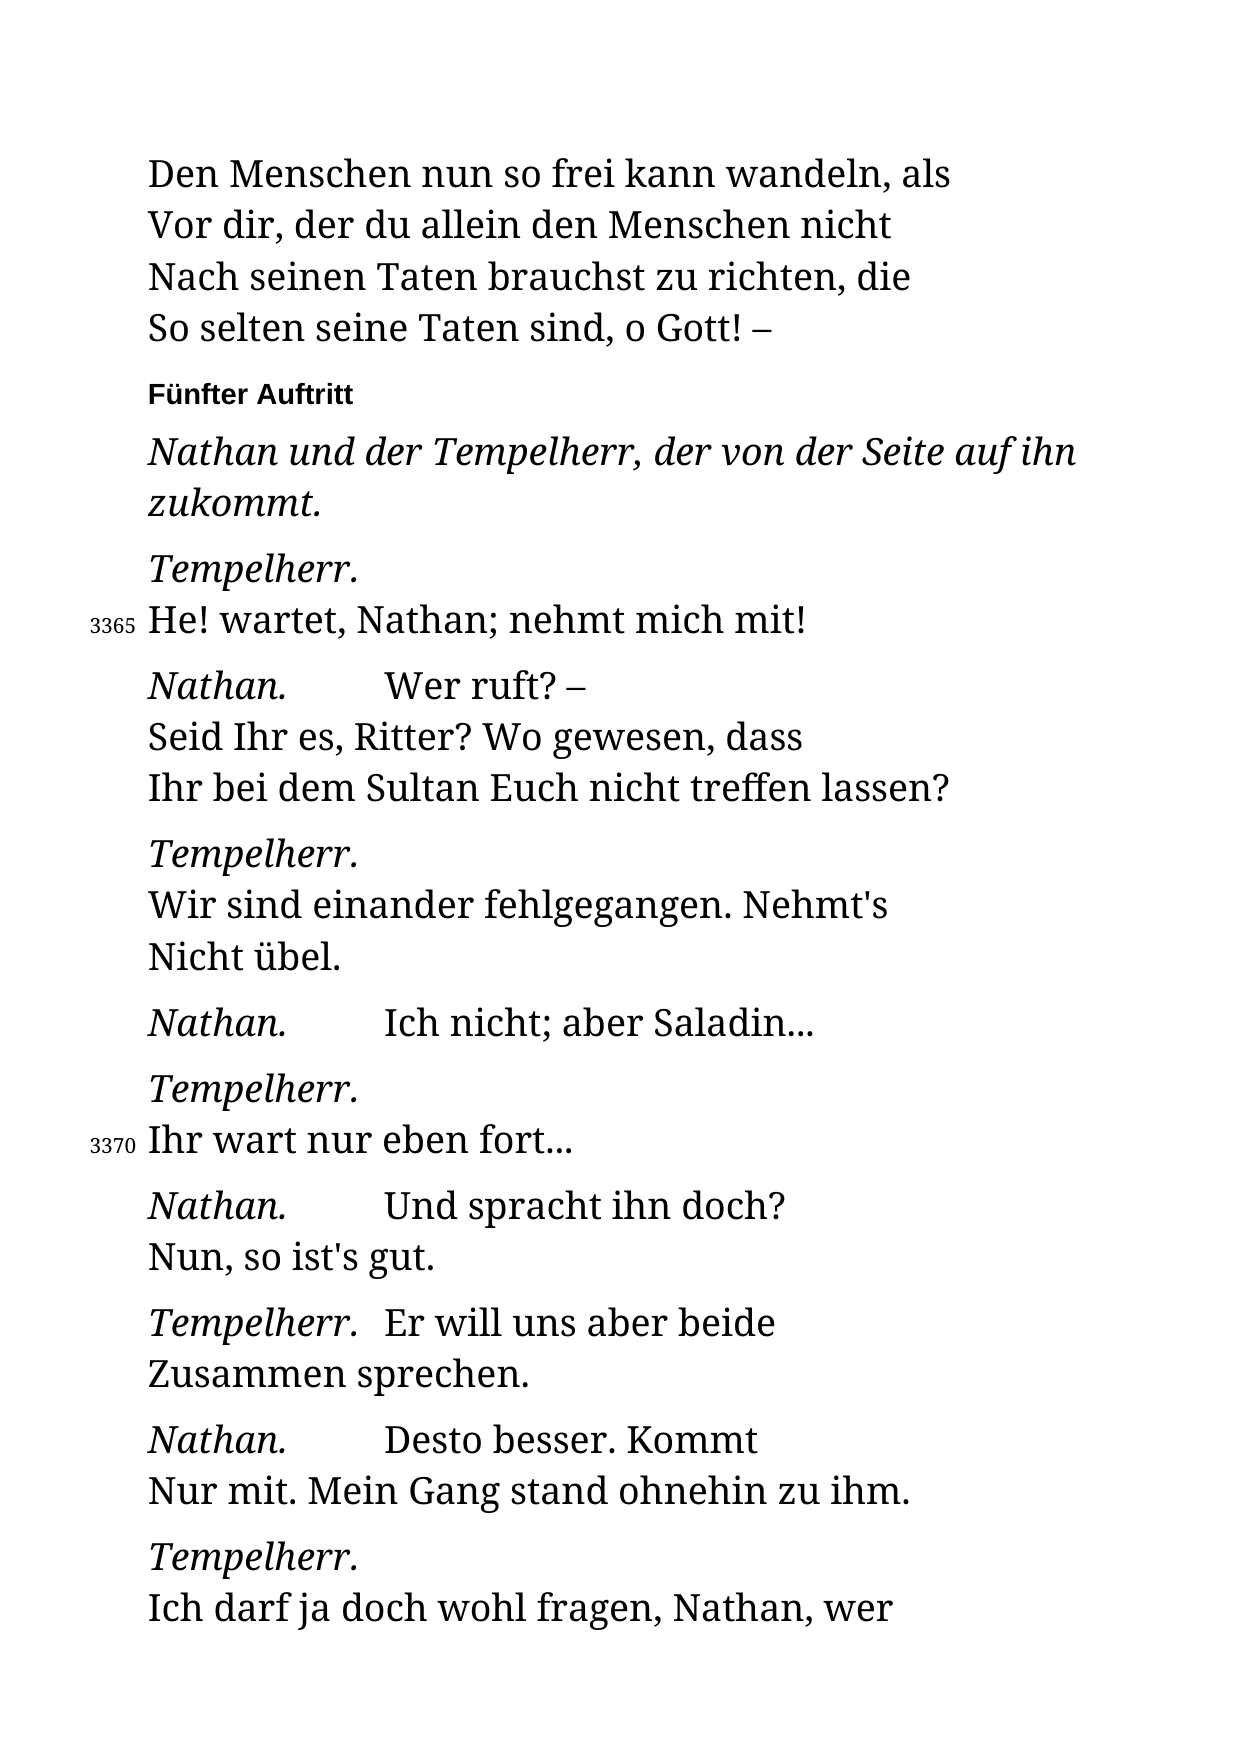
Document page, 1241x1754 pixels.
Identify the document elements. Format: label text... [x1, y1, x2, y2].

text Tempelherr. [148, 542, 1092, 593]
text Ihr bei dem Sultan Euch nicht treffen lassen? [148, 762, 1092, 813]
text Nathan. Desto besser. Kommt [148, 1413, 1092, 1464]
text Vor dir, der du allein den Menschen nicht [148, 199, 1092, 250]
text Nach seinen Taten brauchst zu richten, die [148, 250, 1092, 301]
text Nathan. Und spracht ihn doch? [148, 1179, 1092, 1230]
text Tempelherr. Er will uns aber beide [148, 1296, 1092, 1347]
text Ihr wart nur eben fort... [148, 1113, 1092, 1164]
text He! wartet, Nathan; nehmt mich mit! [148, 593, 1092, 644]
text Tempelherr. [148, 828, 1092, 879]
text Ich darf ja doch wohl fragen, Nathan, wer [148, 1581, 1092, 1632]
text Tempelherr. [148, 1062, 1092, 1113]
text Den Menschen nun so frei kann wandeln, als [148, 148, 1092, 199]
text Nathan. Ich nicht; aber Saladin... [148, 996, 1092, 1047]
text So selten seine Taten sind, o Gott! – [148, 301, 1092, 352]
text Nur mit. Mein Gang stand ohnehin zu ihm. [148, 1464, 1092, 1515]
text Nathan. Wer ruft? – [148, 659, 1092, 711]
text Wir sind einander fehlgegangen. Nehmt's [148, 879, 1092, 930]
text Nun, so ist's gut. [148, 1230, 1092, 1281]
text Seid Ihr es, Ritter? Wo gewesen, dass [148, 711, 1092, 762]
text Tempelherr. [148, 1530, 1092, 1581]
text Zusammen sprechen. [148, 1347, 1092, 1398]
subtitle Fünfter Auftritt [148, 377, 1092, 410]
text Nicht übel. [148, 930, 1092, 981]
text Nathan und der Tempelherr, der von der Seite auf ihn zukommt. [148, 425, 1092, 527]
